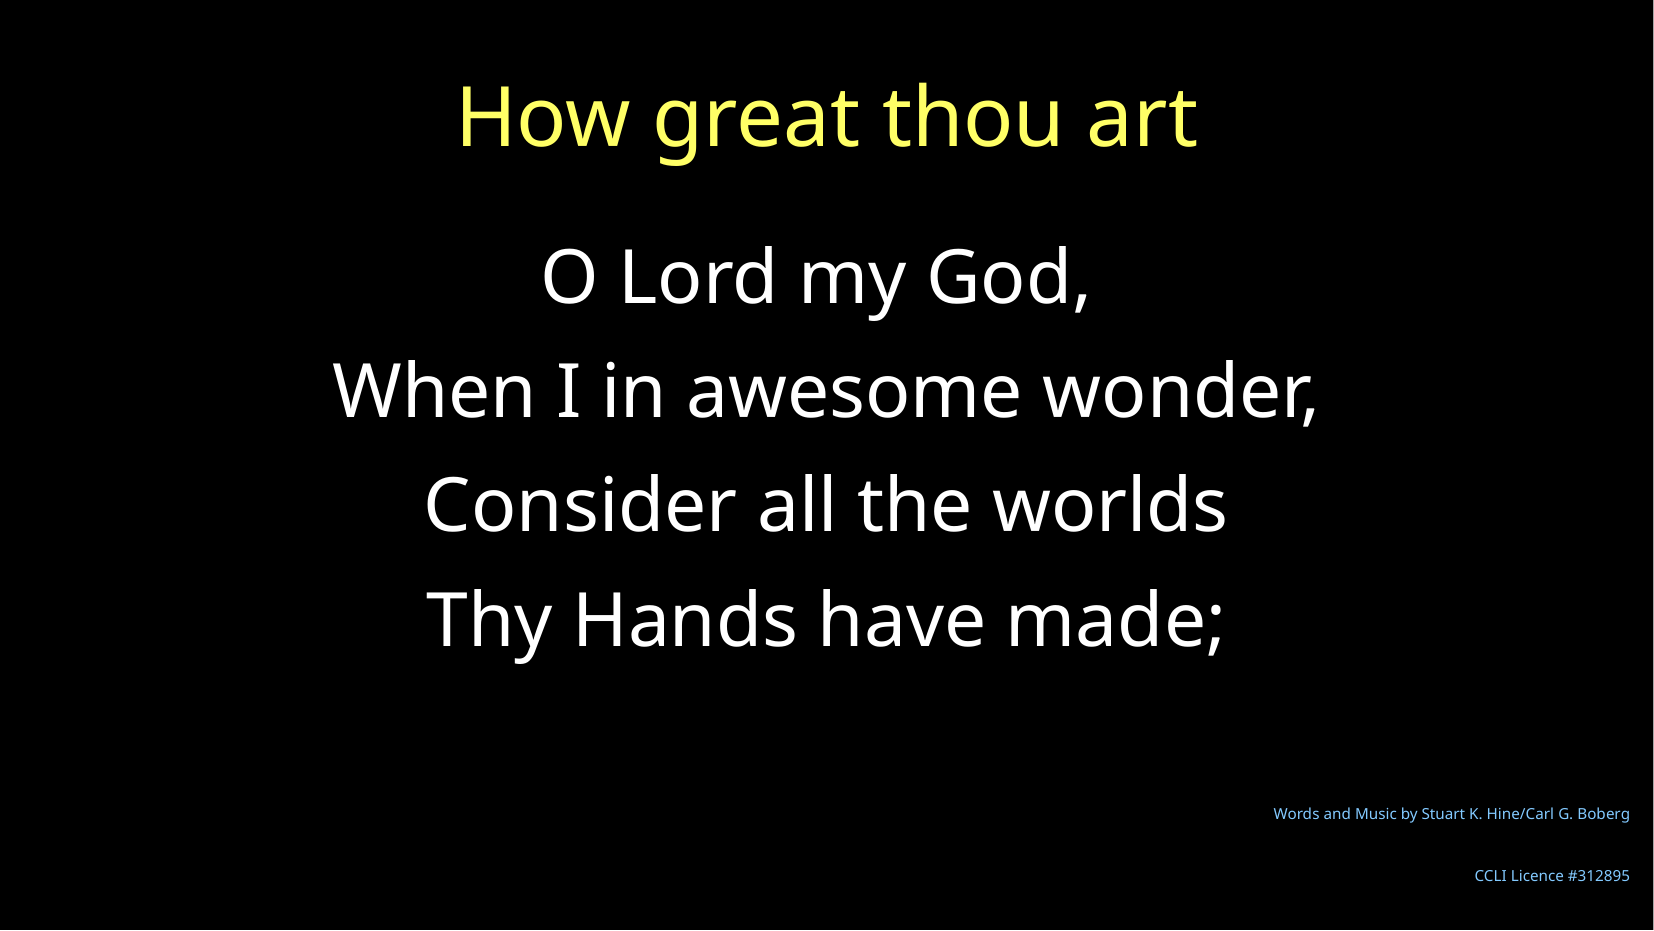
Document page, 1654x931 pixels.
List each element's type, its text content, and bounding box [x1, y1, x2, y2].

title How great thou art [0, 37, 1654, 193]
text_box Words and Music by Stuart K. Hine/Carl G. Boberg CCLI Licence #312895 [35, 803, 1630, 886]
list O Lord my God, When I in awesome wonder, Consider all the worlds Thy Hands have made; [0, 230, 1654, 770]
